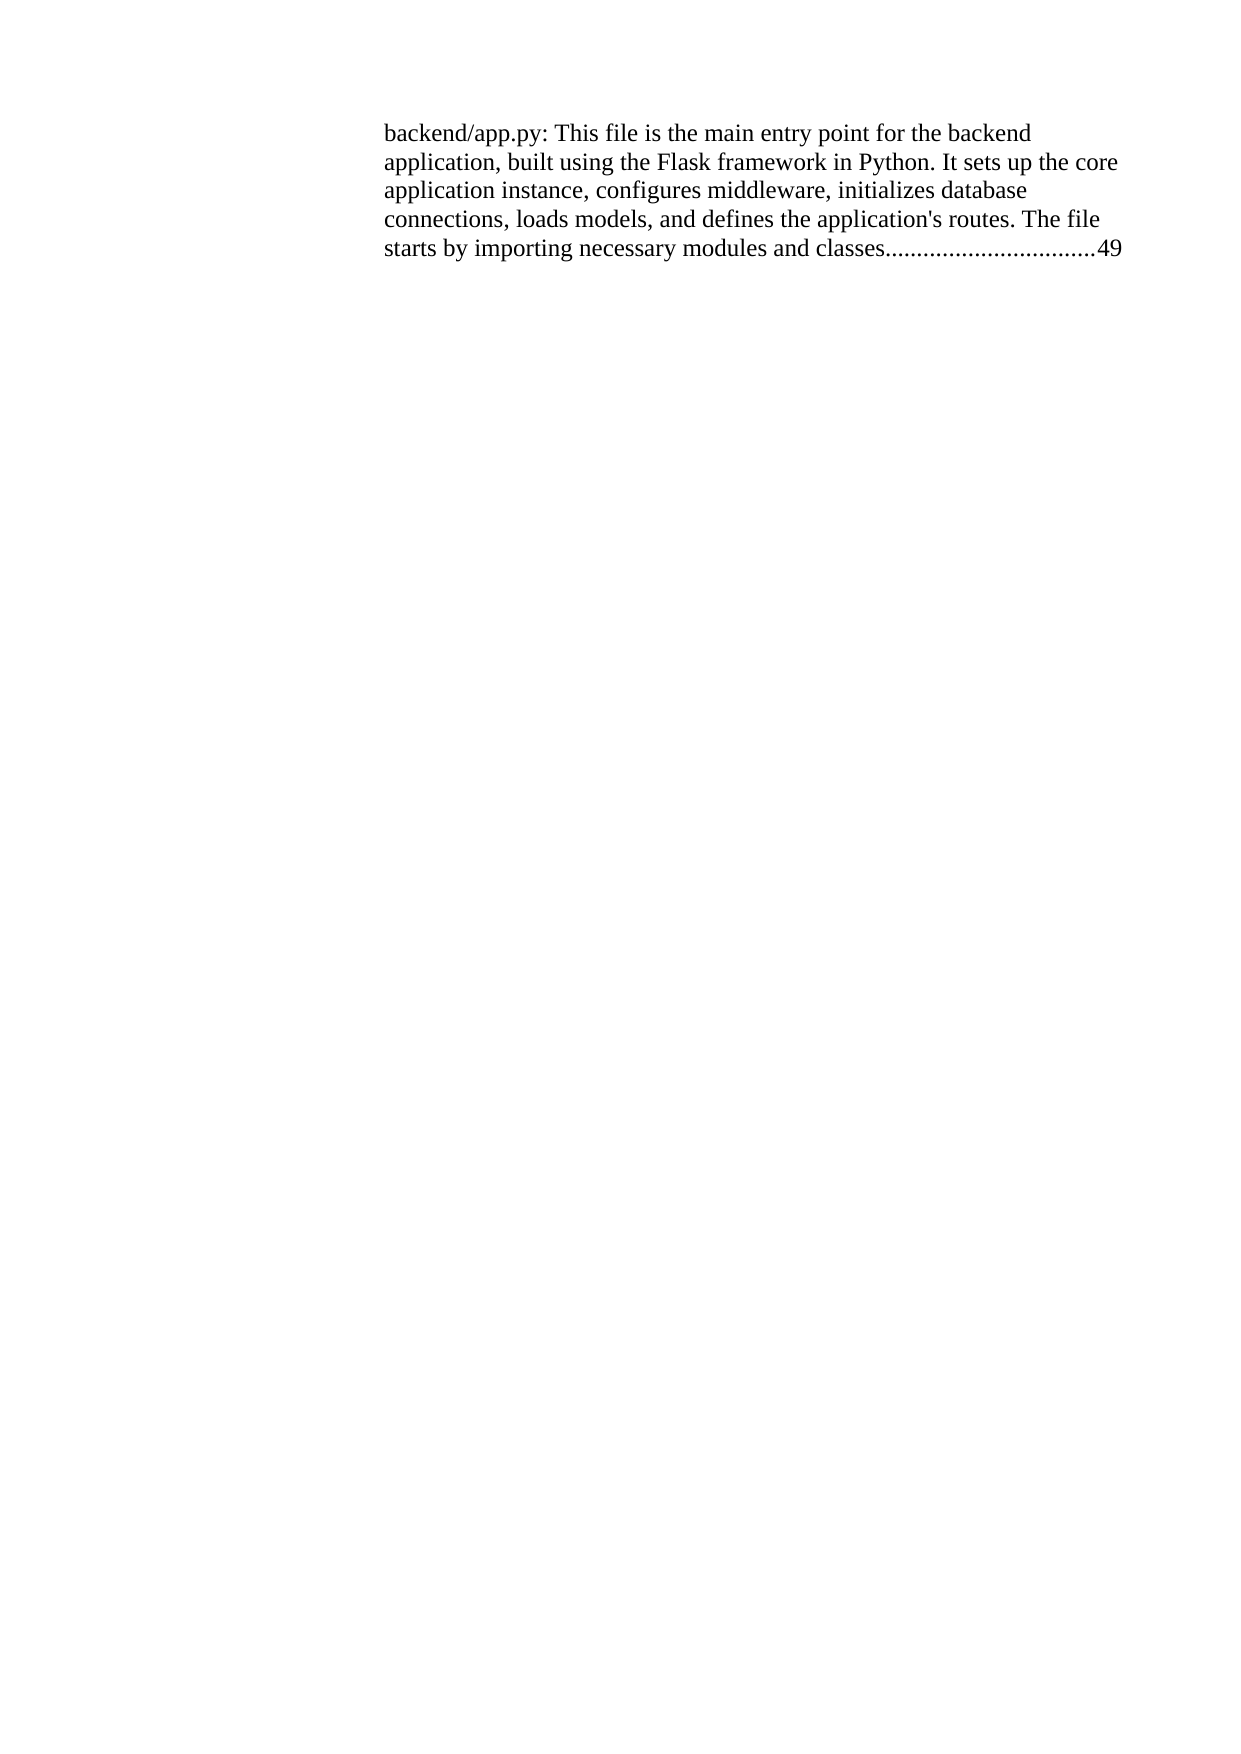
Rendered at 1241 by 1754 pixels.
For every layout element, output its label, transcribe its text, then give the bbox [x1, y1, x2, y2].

text backend/app.py: This file is the main entry point for the backend application, built using the Flask framework in Python. It sets up the core application instance, configures middleware, initializes database connections, loads models, and defines the application's routes. The file starts by importing necessary modules and classes. 49 [384, 118, 1122, 262]
